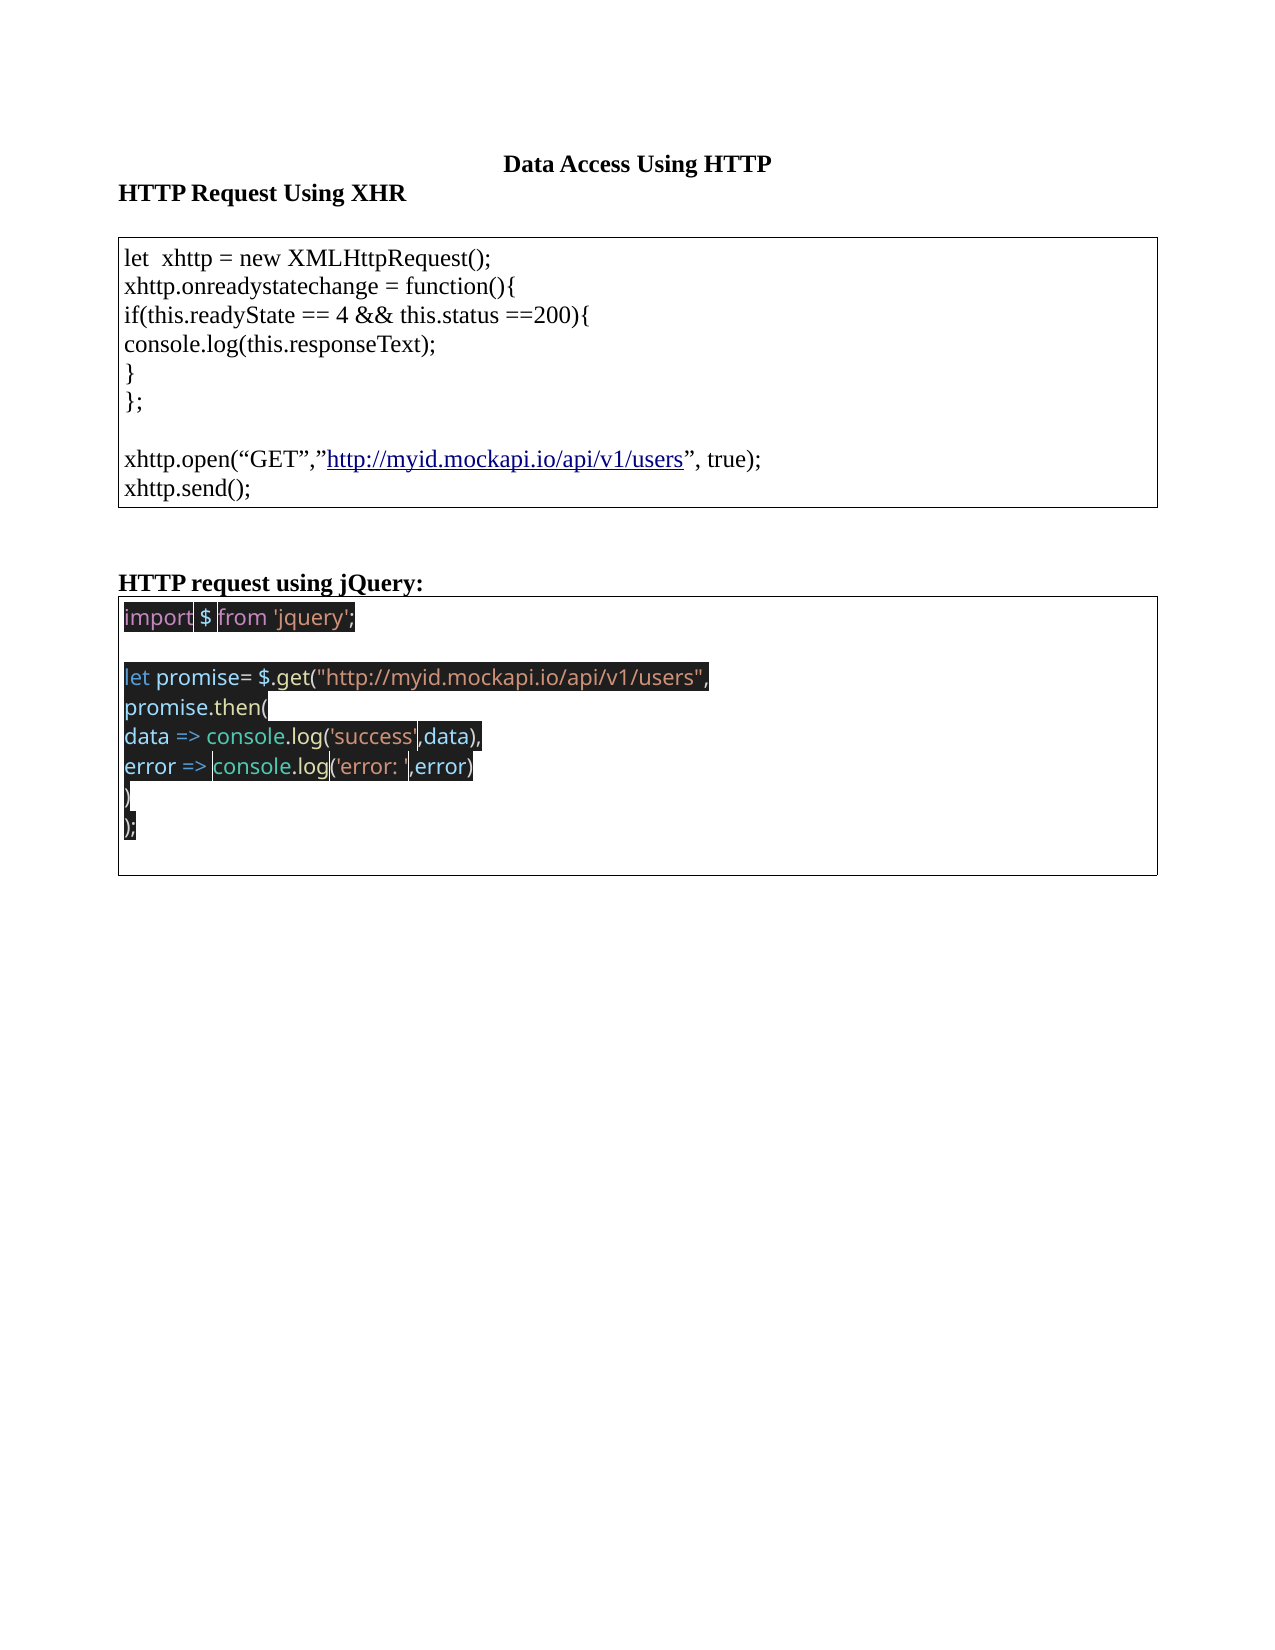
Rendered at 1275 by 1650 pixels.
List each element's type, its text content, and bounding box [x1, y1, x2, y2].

text HTTP Request Using XHR [118, 177, 1157, 207]
table_header let xhttp = new XMLHttpRequest(); xhttp.onreadystatechange = function(){ if(this.readyState == 4 && this.status ==200){ console.log(this.responseText); } }; xhttp.open(“GET”,”http://myid.mockapi.io/api/v1/users”, true); xhttp.send(); [119, 238, 1157, 507]
table_header import $ from 'jquery'; let promise= $.get("http://myid.mockapi.io/api/v1/users", promise.then( data => console.log('success',data), error => console.log('error: ',error) ) ); [119, 597, 1157, 875]
text HTTP request using jQuery: [118, 567, 1157, 596]
text Data Access Using HTTP [118, 148, 1157, 177]
